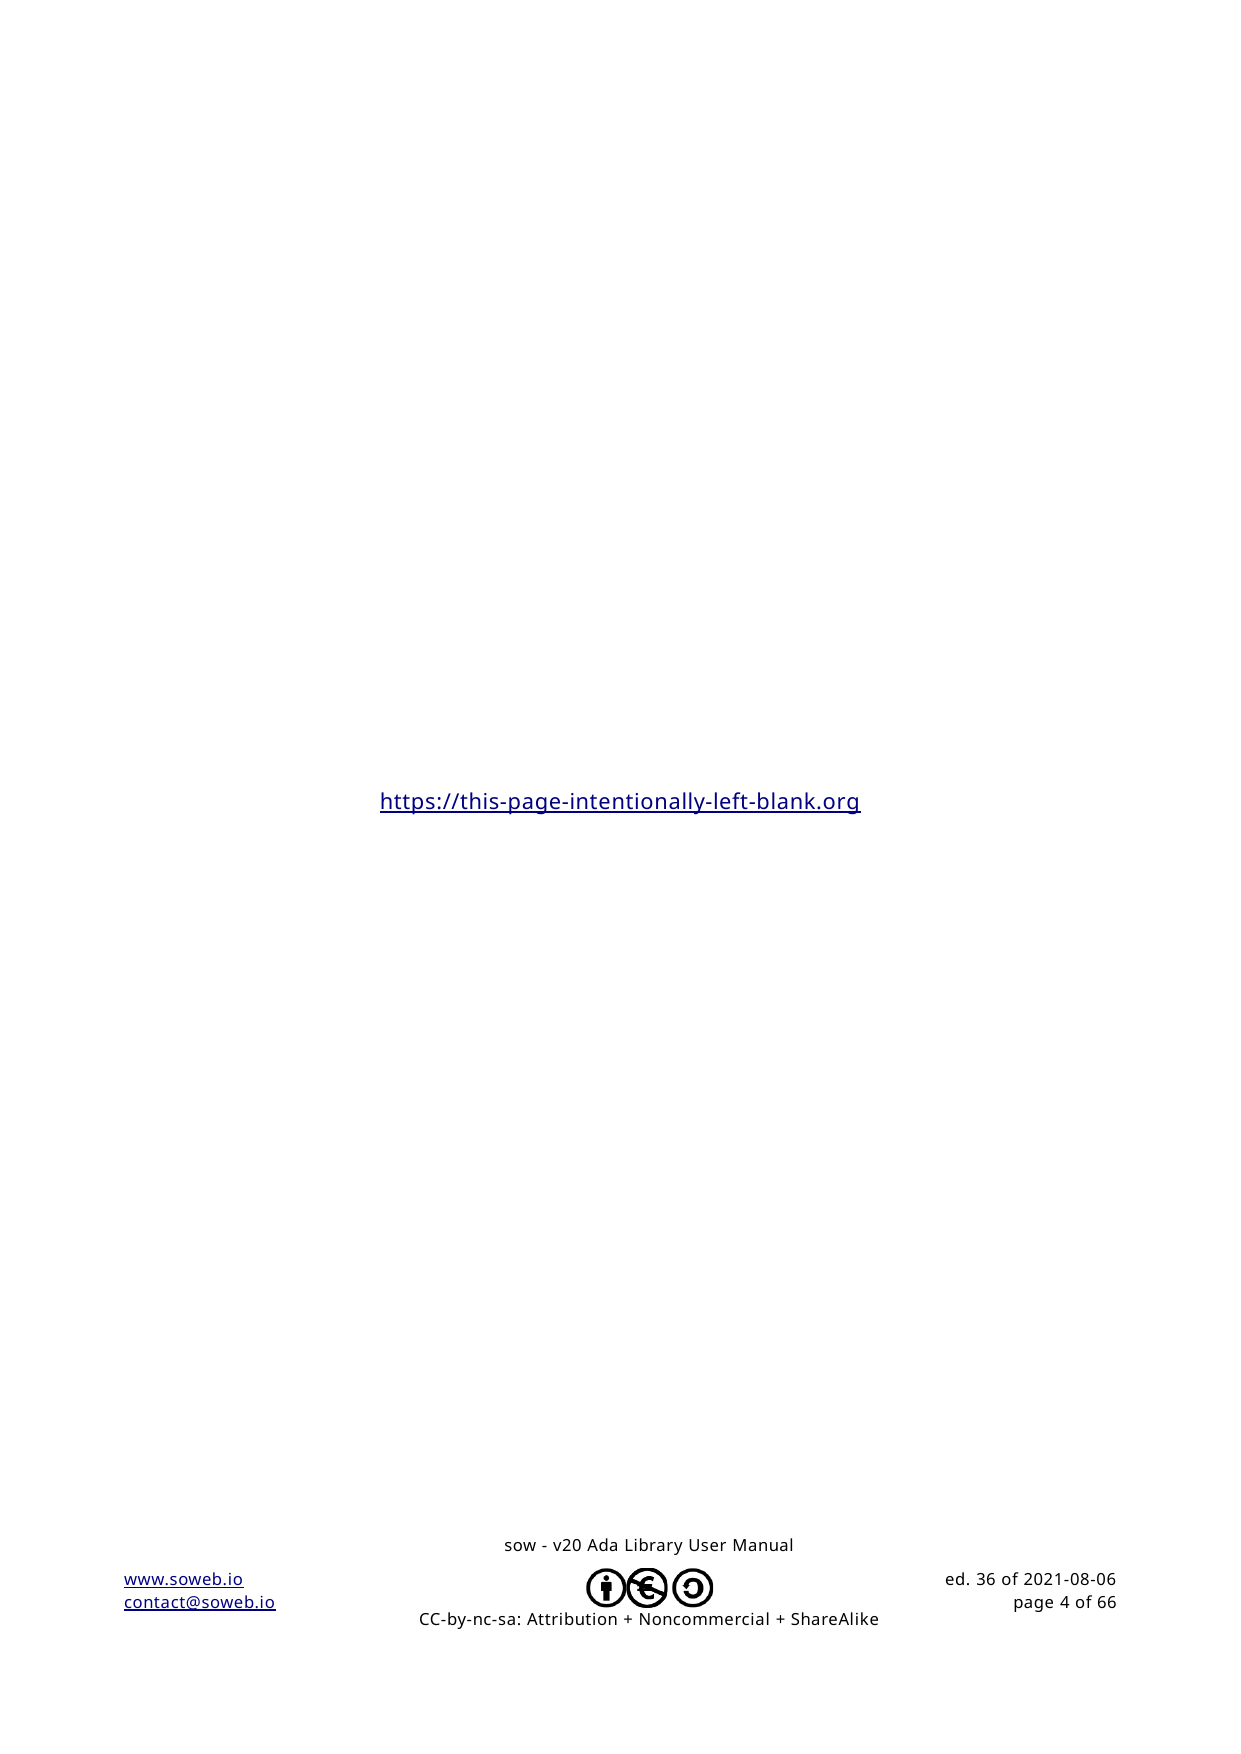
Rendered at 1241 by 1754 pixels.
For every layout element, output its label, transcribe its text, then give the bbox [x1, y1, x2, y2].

picture [585, 1568, 668, 1608]
picture [672, 1568, 714, 1608]
text https://this-page-intentionally-left-blank.org [233, 786, 1007, 816]
